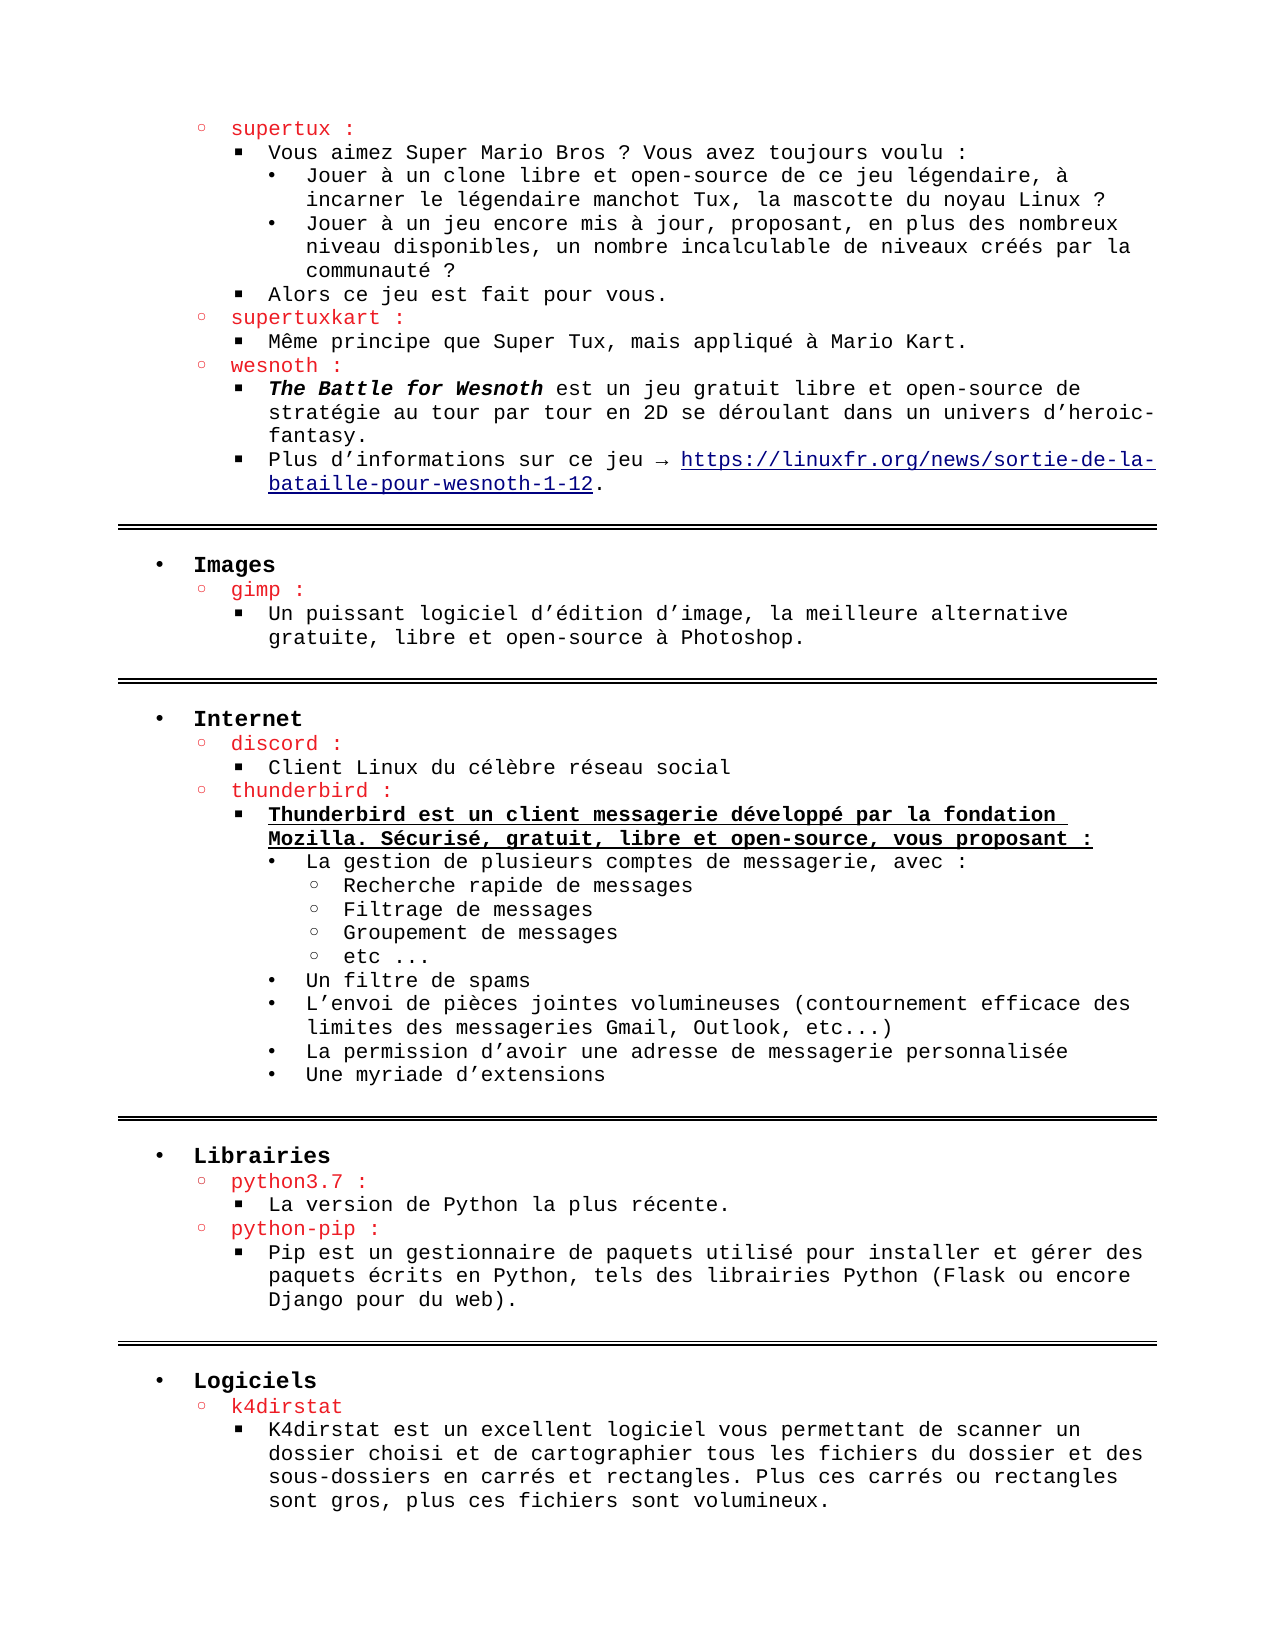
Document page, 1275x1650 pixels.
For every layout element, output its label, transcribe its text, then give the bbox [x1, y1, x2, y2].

list Client Linux du célèbre réseau social [231, 757, 1157, 781]
list K4dirstat est un excellent logiciel vous permettant de scanner un dossier choisi et de cartographier tous les fichiers du dossier et des sous-dossiers en carrés et rectangles. Plus ces carrés ou rectangles sont gros, plus ces fichiers sont volumineux. [231, 1419, 1157, 1514]
list thunderbird : [193, 781, 1157, 804]
list L’envoi de pièces jointes volumineuses (contournement efficace des limites des messageries Gmail, Outlook, etc...) [268, 993, 1157, 1041]
list Images [156, 553, 1157, 579]
list etc ... [306, 946, 1157, 970]
list Plus d’informations sur ce jeu → https://linuxfr.org/news/sortie-de-la-bataille-pour-wesnoth-1-12. [231, 449, 1157, 496]
list Une myriade d’extensions [268, 1064, 1157, 1088]
list wesnoth : [193, 354, 1157, 378]
list Librairies [156, 1145, 1157, 1171]
list Pip est un gestionnaire de paquets utilisé pour installer et gérer des paquets écrits en Python, tels des librairies Python (Flask ou encore Django pour du web). [231, 1242, 1157, 1313]
list Logiciels [156, 1370, 1157, 1396]
list Vous aimez Super Mario Bros ? Vous avez toujours voulu : [231, 142, 1157, 165]
list Internet [156, 707, 1157, 733]
list python3.7 : [193, 1171, 1157, 1194]
list gimp : [193, 579, 1157, 603]
list La gestion de plusieurs comptes de messagerie, avec : [268, 851, 1157, 875]
list Alors ce jeu est fait pour vous. [231, 284, 1157, 307]
list python-pip : [193, 1218, 1157, 1242]
list La permission d’avoir une adresse de messagerie personnalisée [268, 1041, 1157, 1064]
list Jouer à un clone libre et open-source de ce jeu légendaire, à incarner le légendaire manchot Tux, la mascotte du noyau Linux ? [268, 165, 1157, 213]
list Même principe que Super Tux, mais appliqué à Mario Kart. [231, 331, 1157, 354]
list Thunderbird est un client messagerie développé par la fondation Mozilla. Sécurisé, gratuit, libre et open-source, vous proposant : [231, 804, 1157, 851]
list Un filtre de spams [268, 970, 1157, 993]
list La version de Python la plus récente. [231, 1194, 1157, 1218]
list Filtrage de messages [306, 899, 1157, 922]
list discord : [193, 733, 1157, 757]
list Jouer à un jeu encore mis à jour, proposant, en plus des nombreux niveau disponibles, un nombre incalculable de niveaux créés par la communauté ? [268, 213, 1157, 284]
list Un puissant logiciel d’édition d’image, la meilleure alternative gratuite, libre et open-source à Photoshop. [231, 603, 1157, 650]
list supertux : [193, 118, 1157, 142]
list Groupement de messages [306, 922, 1157, 946]
list Recherche rapide de messages [306, 875, 1157, 899]
list k4dirstat [193, 1396, 1157, 1419]
list supertuxkart : [193, 307, 1157, 331]
list The Battle for Wesnoth est un jeu gratuit libre et open-source de stratégie au tour par tour en 2D se déroulant dans un univers d’heroic-fantasy. [231, 378, 1157, 449]
